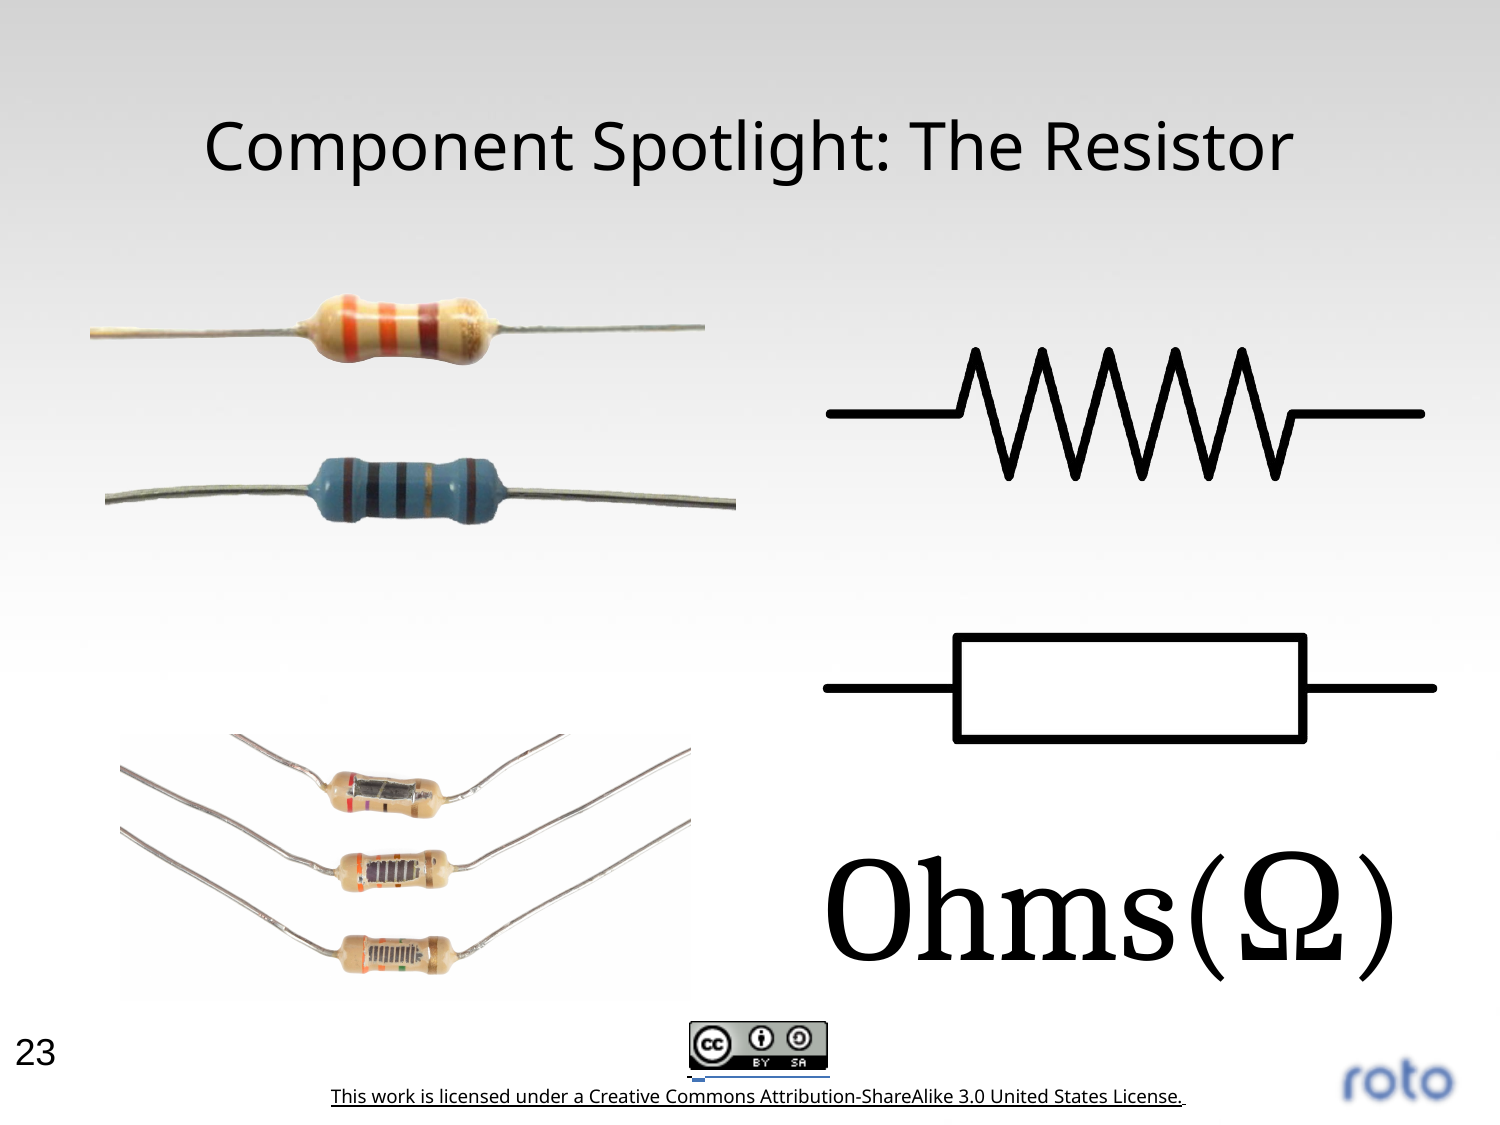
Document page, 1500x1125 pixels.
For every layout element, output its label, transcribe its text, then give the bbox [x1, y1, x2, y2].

picture [0, 0, 1500, 1125]
title Component Spotlight: The Resistor [112, 49, 1388, 238]
text_box Ohms(Ω) [810, 817, 1426, 1068]
